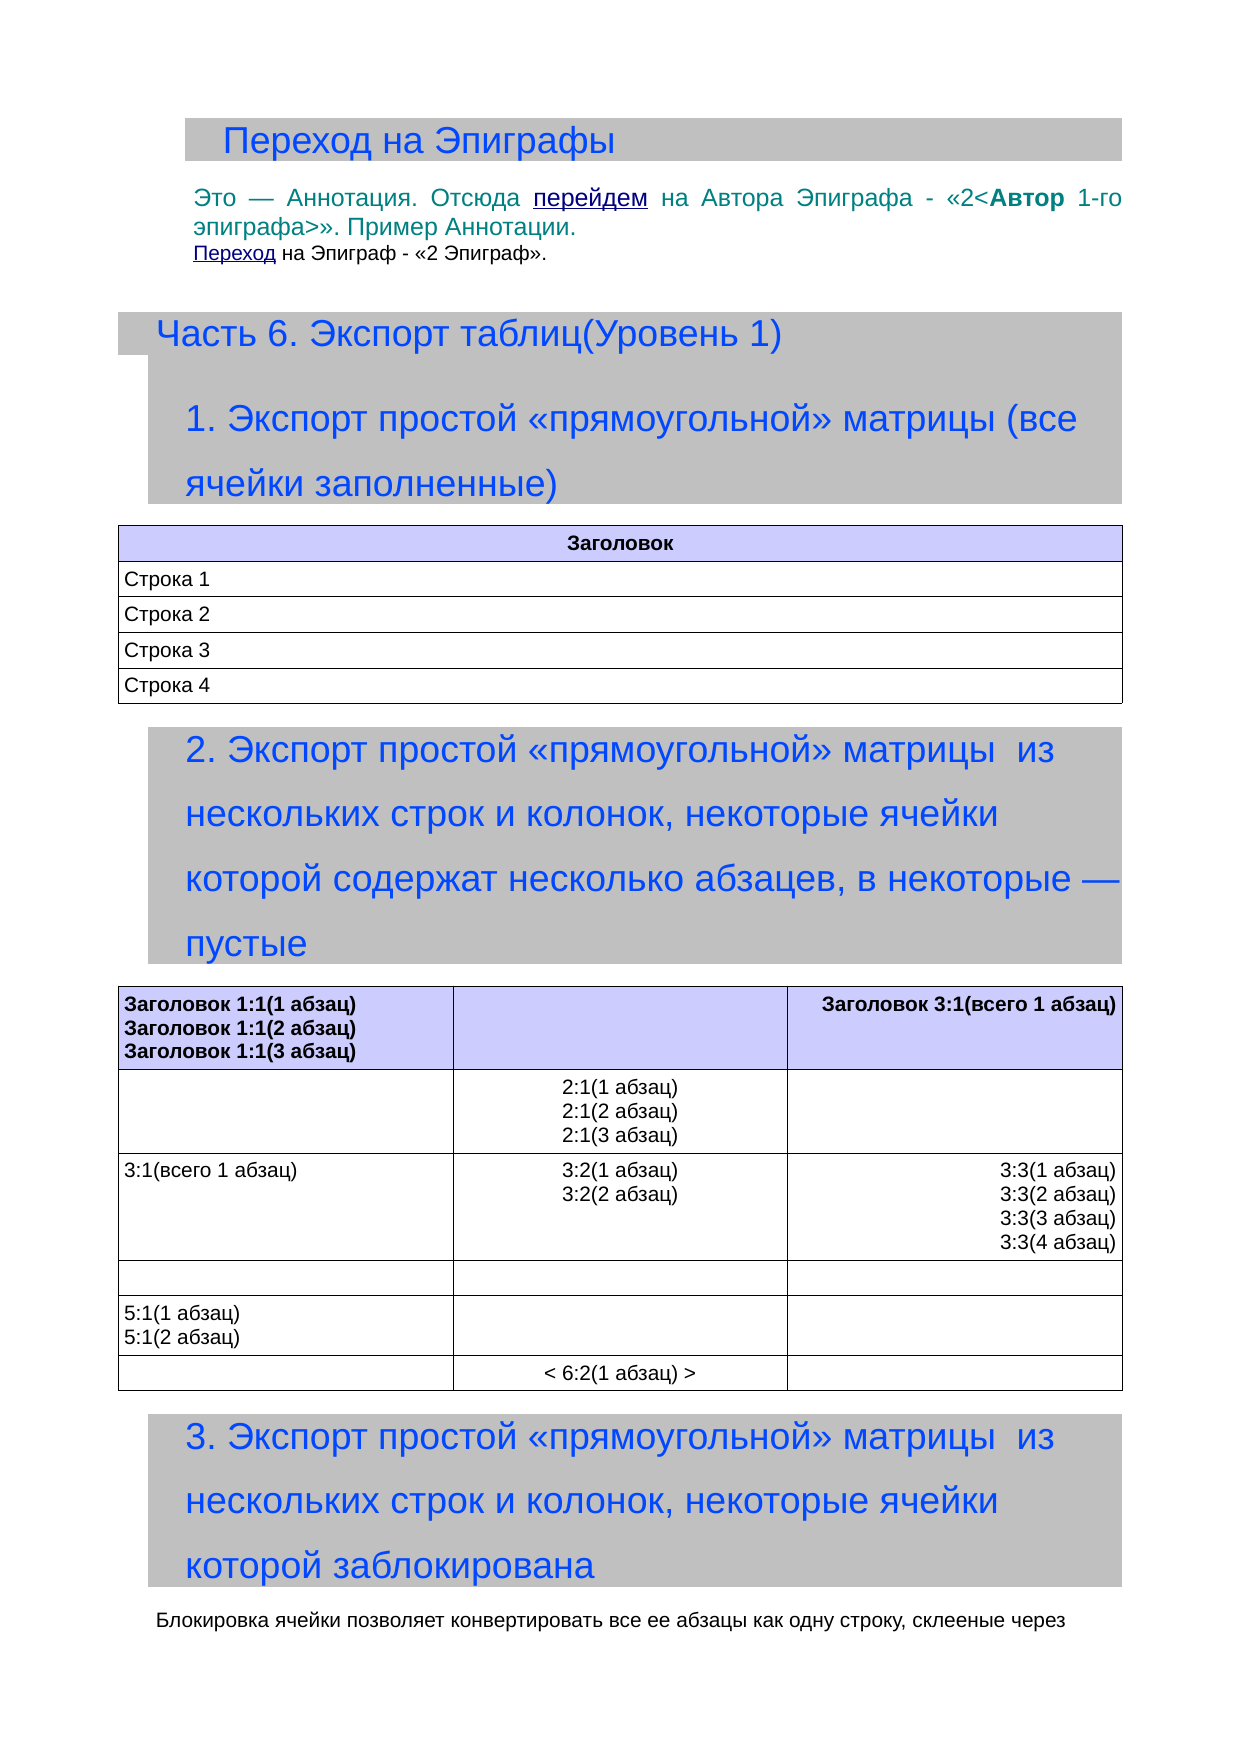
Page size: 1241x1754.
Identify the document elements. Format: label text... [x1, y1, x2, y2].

list Блокировка ячейки позволяет конвертировать все ее абзацы как одну строку, склееные через [118, 1608, 1122, 1632]
table_cell Строка 4 [119, 669, 1122, 703]
table_header Заголовок 3:1(всего 1 абзац) [788, 987, 1122, 1069]
table_cell [454, 1296, 787, 1355]
table_cell 3:1(всего 1 абзац) [119, 1154, 453, 1260]
list 2. Экспорт простой «прямоугольной» матрицы из нескольких строк и колонок, некоторые ячейки которой содержат несколько абзацев, в некоторые — пустые [148, 727, 1122, 964]
list 3. Экспорт простой «прямоугольной» матрицы из нескольких строк и колонок, некоторые ячейки которой заблокирована [148, 1414, 1122, 1587]
table_cell 3:2(1 абзац) 3:2(2 абзац) [454, 1154, 787, 1260]
list 1. Экспорт простой «прямоугольной» матрицы (все ячейки заполненные) [148, 396, 1122, 504]
table_cell Строка 1 [119, 562, 1122, 596]
table_header Заголовок [119, 526, 1122, 561]
table_header [454, 987, 787, 1069]
table_cell [454, 1261, 787, 1295]
list Это — Аннотация. Отсюда перейдем на Автора Эпиграфа - «2<Автор 1-го эпиграфа>». Пример Аннотации. [156, 183, 1122, 240]
table_cell [788, 1261, 1122, 1295]
table_cell [119, 1261, 453, 1295]
table_header Заголовок 1:1(1 абзац) Заголовок 1:1(2 абзац) Заголовок 1:1(3 абзац) [119, 987, 453, 1069]
list Переход на Эпиграф - «2 Эпиграф». [156, 240, 1122, 264]
table_cell [119, 1070, 453, 1152]
table_cell [119, 1356, 453, 1390]
table_cell 5:1(1 абзац) 5:1(2 абзац) [119, 1296, 453, 1355]
table_cell [788, 1356, 1122, 1390]
table_cell < 6:2(1 абзац) > [454, 1356, 787, 1390]
list Переход на Эпиграфы [185, 118, 1122, 161]
table_cell Строка 3 [119, 633, 1122, 667]
table_cell Строка 2 [119, 597, 1122, 632]
table_cell 2:1(1 абзац) 2:1(2 абзац) 2:1(3 абзац) [454, 1070, 787, 1152]
table_cell [788, 1296, 1122, 1355]
list Часть 6. Экспорт таблиц(Уровень 1) [118, 312, 1122, 355]
table_cell [788, 1070, 1122, 1152]
table_cell 3:3(1 абзац) 3:3(2 абзац) 3:3(3 абзац) 3:3(4 абзац) [788, 1154, 1122, 1260]
